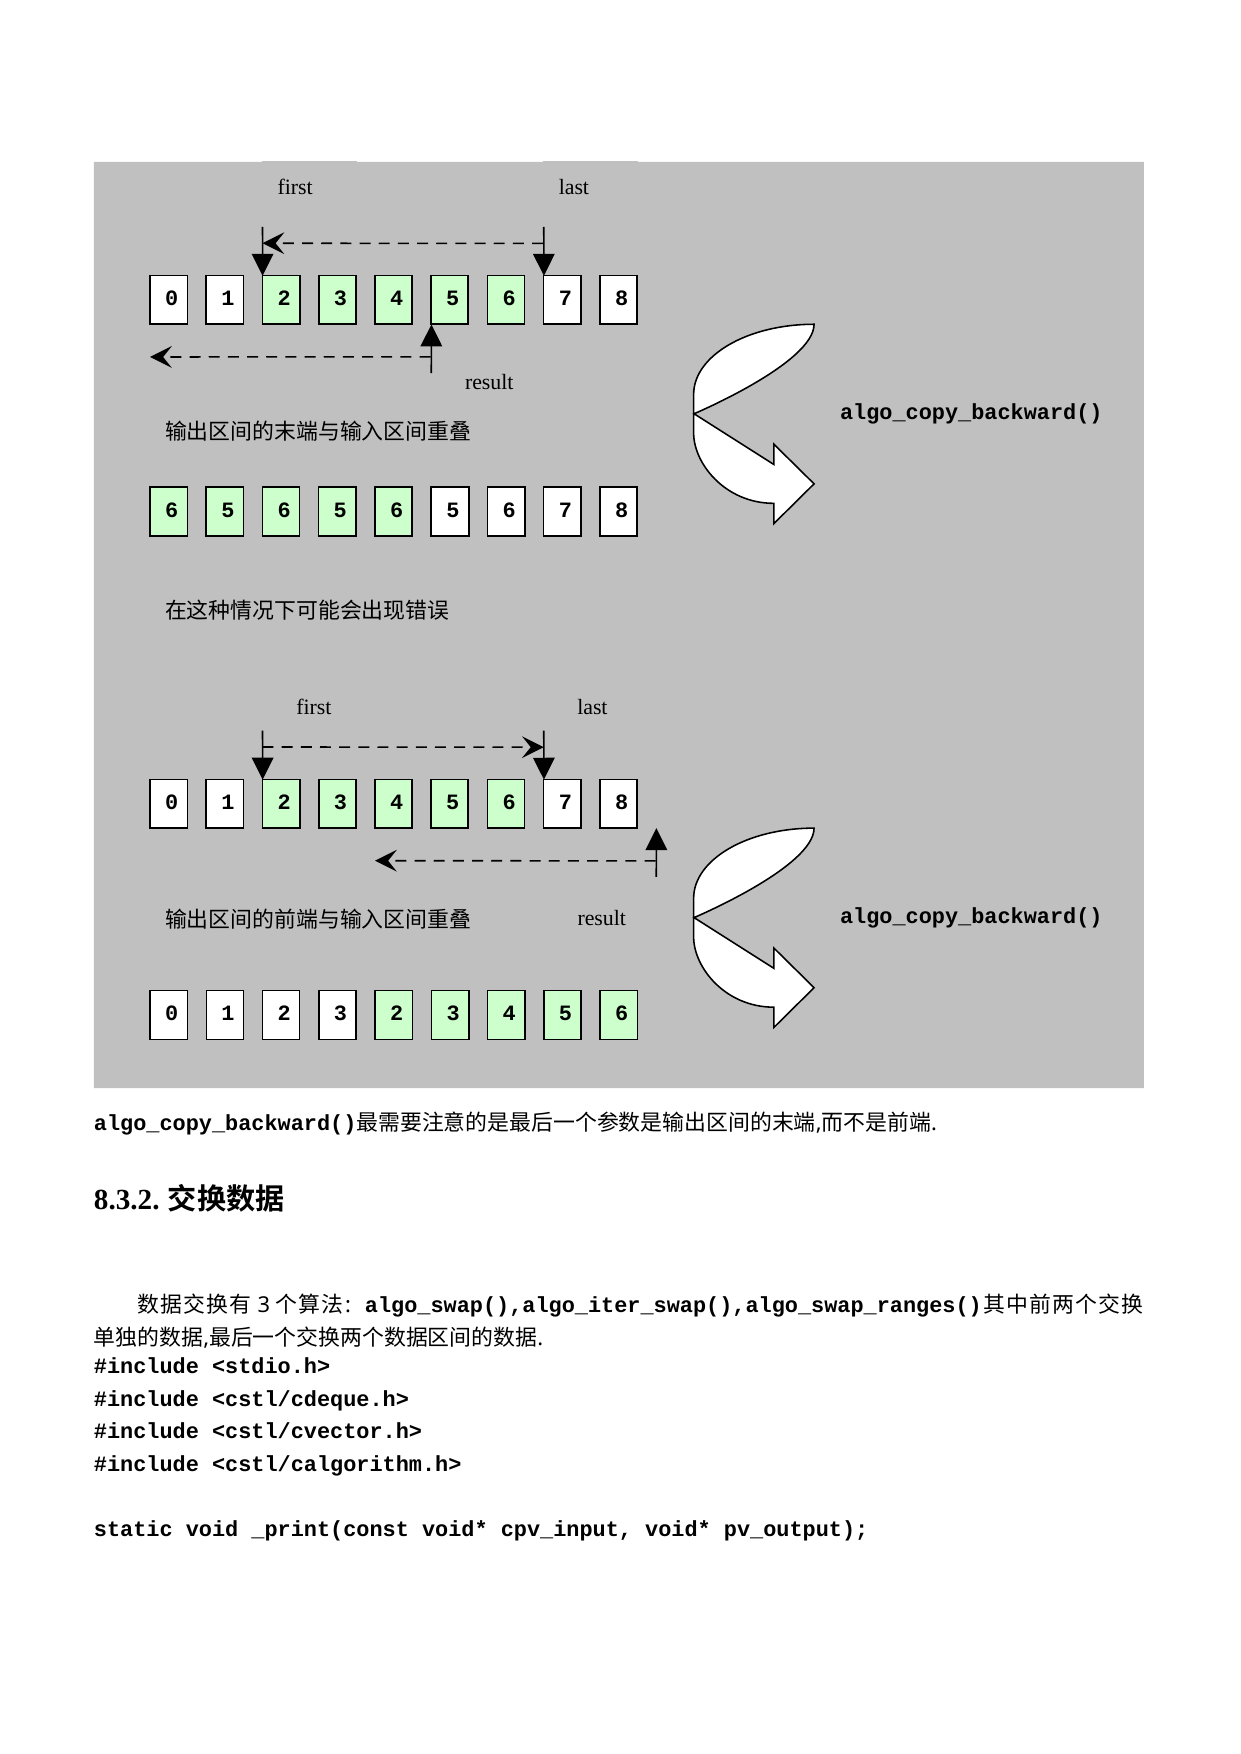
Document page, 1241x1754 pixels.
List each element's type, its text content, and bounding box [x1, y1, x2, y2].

text #include <cstl/cvector.h> [94, 1417, 1144, 1449]
text #include <cstl/calgorithm.h> [94, 1449, 1144, 1482]
text #include <stdio.h> [94, 1352, 1144, 1384]
text algo_copy_backward()最需要注意的是最后一个参数是输出区间的末端,而不是前端. [94, 1104, 1144, 1137]
text 数据交换有3个算法: algo_swap(),algo_iter_swap(),algo_swap_ranges()其中前两个交换单独的数据,最后一个交换两个数据区间的数据. [94, 1287, 1144, 1352]
text #include <cstl/cdeque.h> [94, 1384, 1144, 1417]
text static void _print(const void* cpv_input, void* pv_output); [94, 1514, 1144, 1547]
subtitle 交换数据 [94, 1164, 1144, 1229]
